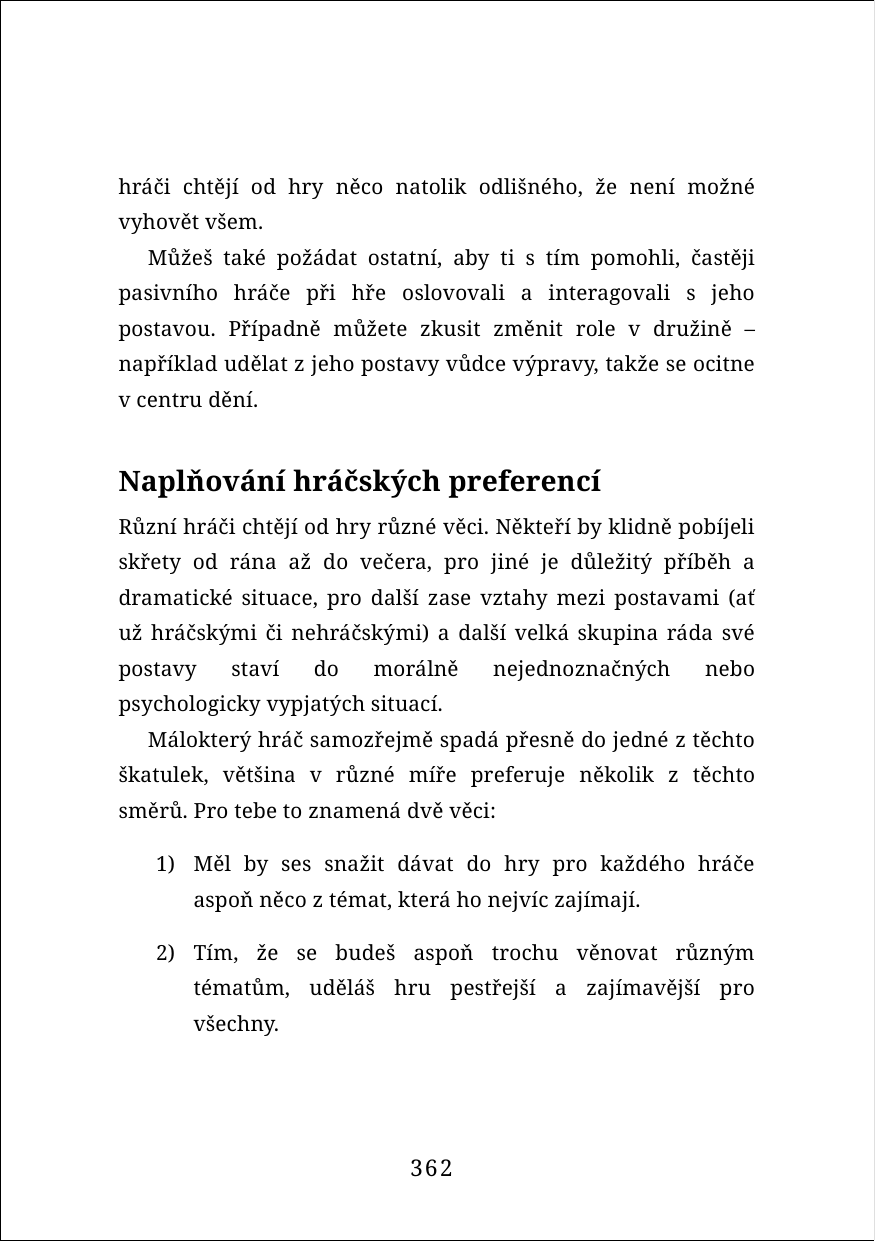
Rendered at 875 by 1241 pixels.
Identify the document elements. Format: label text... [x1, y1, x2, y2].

list Tím, že se budeš aspoň trochu věnovat různým tématům, uděláš hru pestřejší a zajímavější pro všechny. [156, 938, 756, 1037]
text Různí hráči chtějí od hry různé věci. Někteří by klidně pobíjeli skřety od rána až do večera, pro jiné je důležitý příběh a dramatické situace, pro další zase vztahy mezi postavami (ať už hráčskými či nehráčskými) a další velká skupina ráda své postavy staví do morálně nejednoznačných nebo psychologicky vypjatých situací. Málokterý hráč samozřejmě spadá přesně do jedné z těchto škatulek, většina v různé míře preferuje několik z těchto směrů. Pro tebe to znamená dvě věci: [118, 512, 756, 824]
text hráči chtějí od hry něco natolik odlišného, že není možné vyhovět všem. Můžeš také požádat ostatní, aby ti s tím pomohli, častěji pasivního hráče při hře oslovovali a interagovali s jeho postavou. Případně můžete zkusit změnit role v družině – například udělat z jeho postavy vůdce výpravy, takže se ocitne v centru dění. [118, 172, 756, 413]
list Měl by ses snažit dávat do hry pro každého hráče aspoň něco z témat, která ho nejvíc zajímají. [156, 849, 756, 913]
subtitle Naplňování hráčských preferencí [118, 462, 756, 500]
